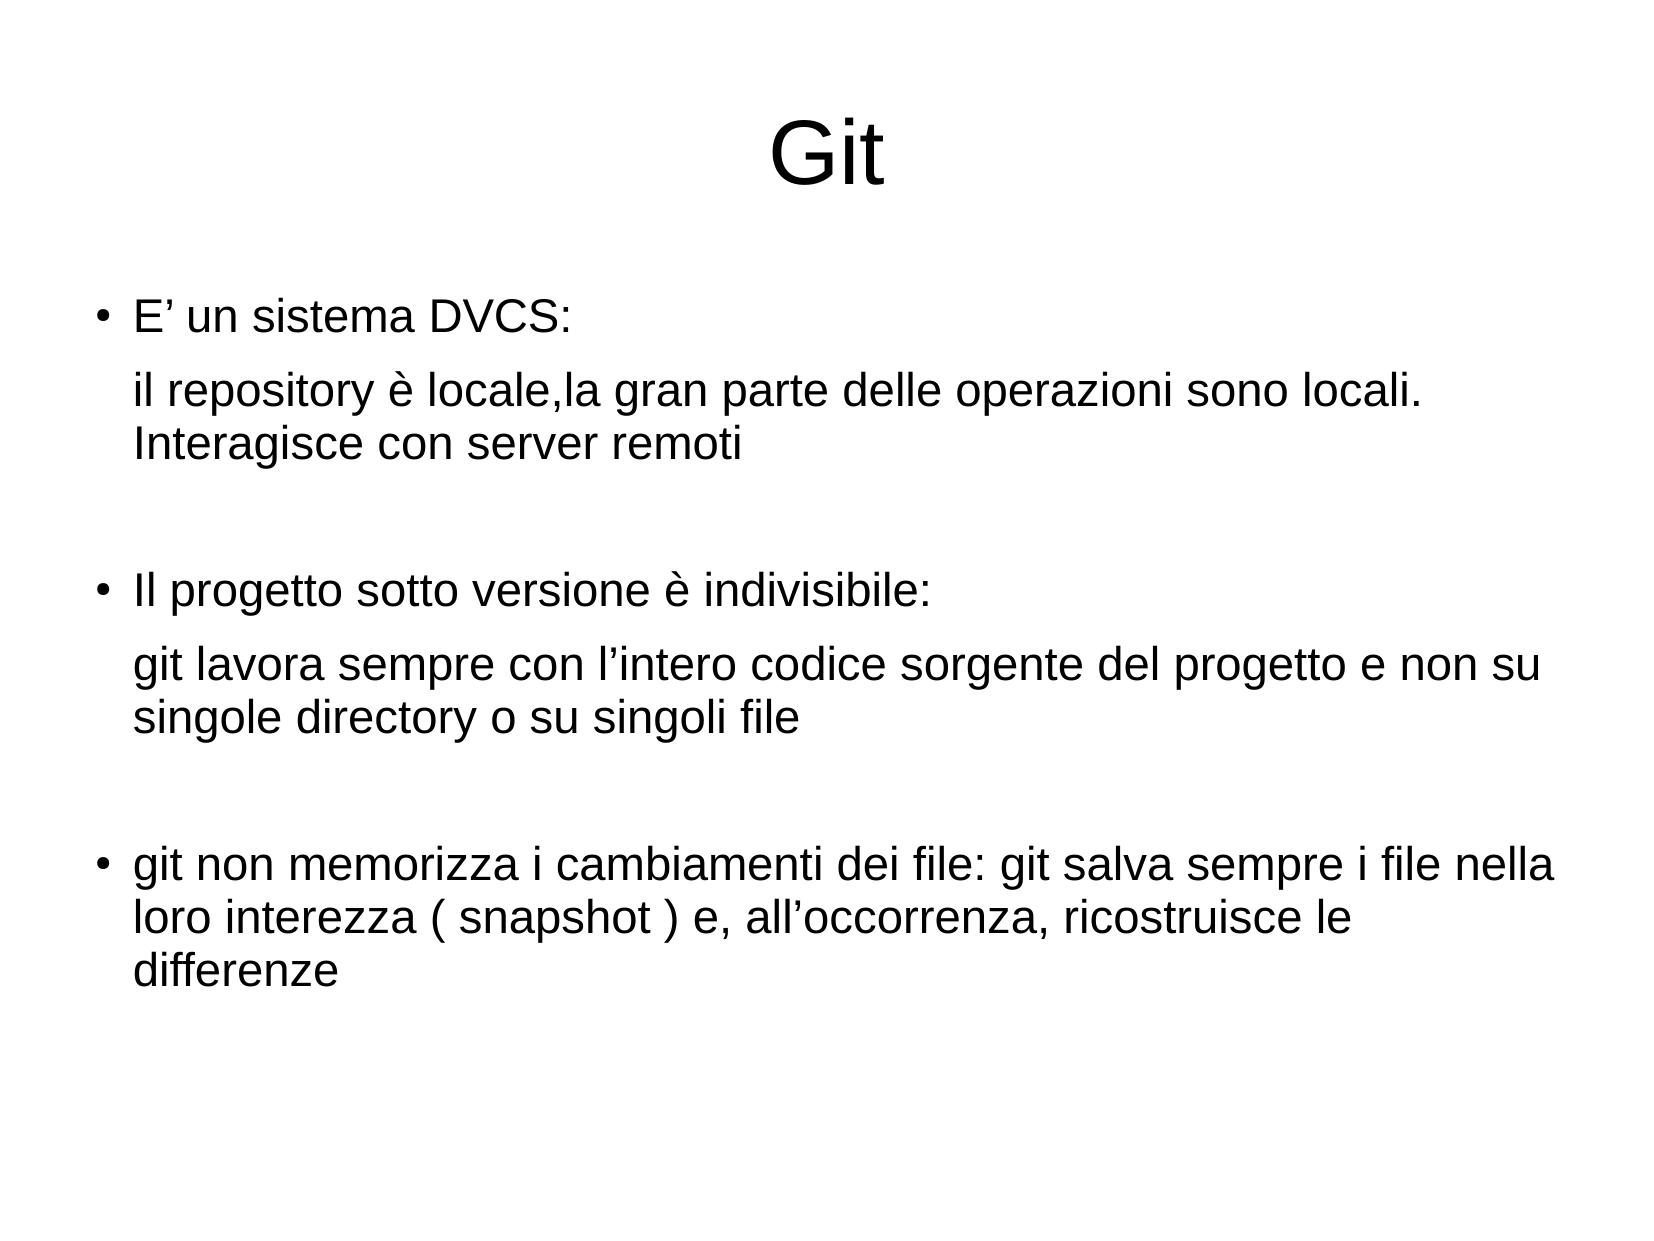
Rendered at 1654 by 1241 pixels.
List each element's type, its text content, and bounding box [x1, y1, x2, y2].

title Git [82, 49, 1571, 257]
list E’ un sistema DVCS: il repository è locale,la gran parte delle operazioni sono locali. Interagisce con server remoti Il progetto sotto versione è indivisibile: git lavora sempre con l’intero codice sorgente del progetto e non su singole directory o su singoli file git non memorizza i cambiamenti dei file: git salva sempre i file nella loro interezza ( snapshot ) e, all’occorrenza, ricostruisce le differenze [82, 290, 1571, 1010]
